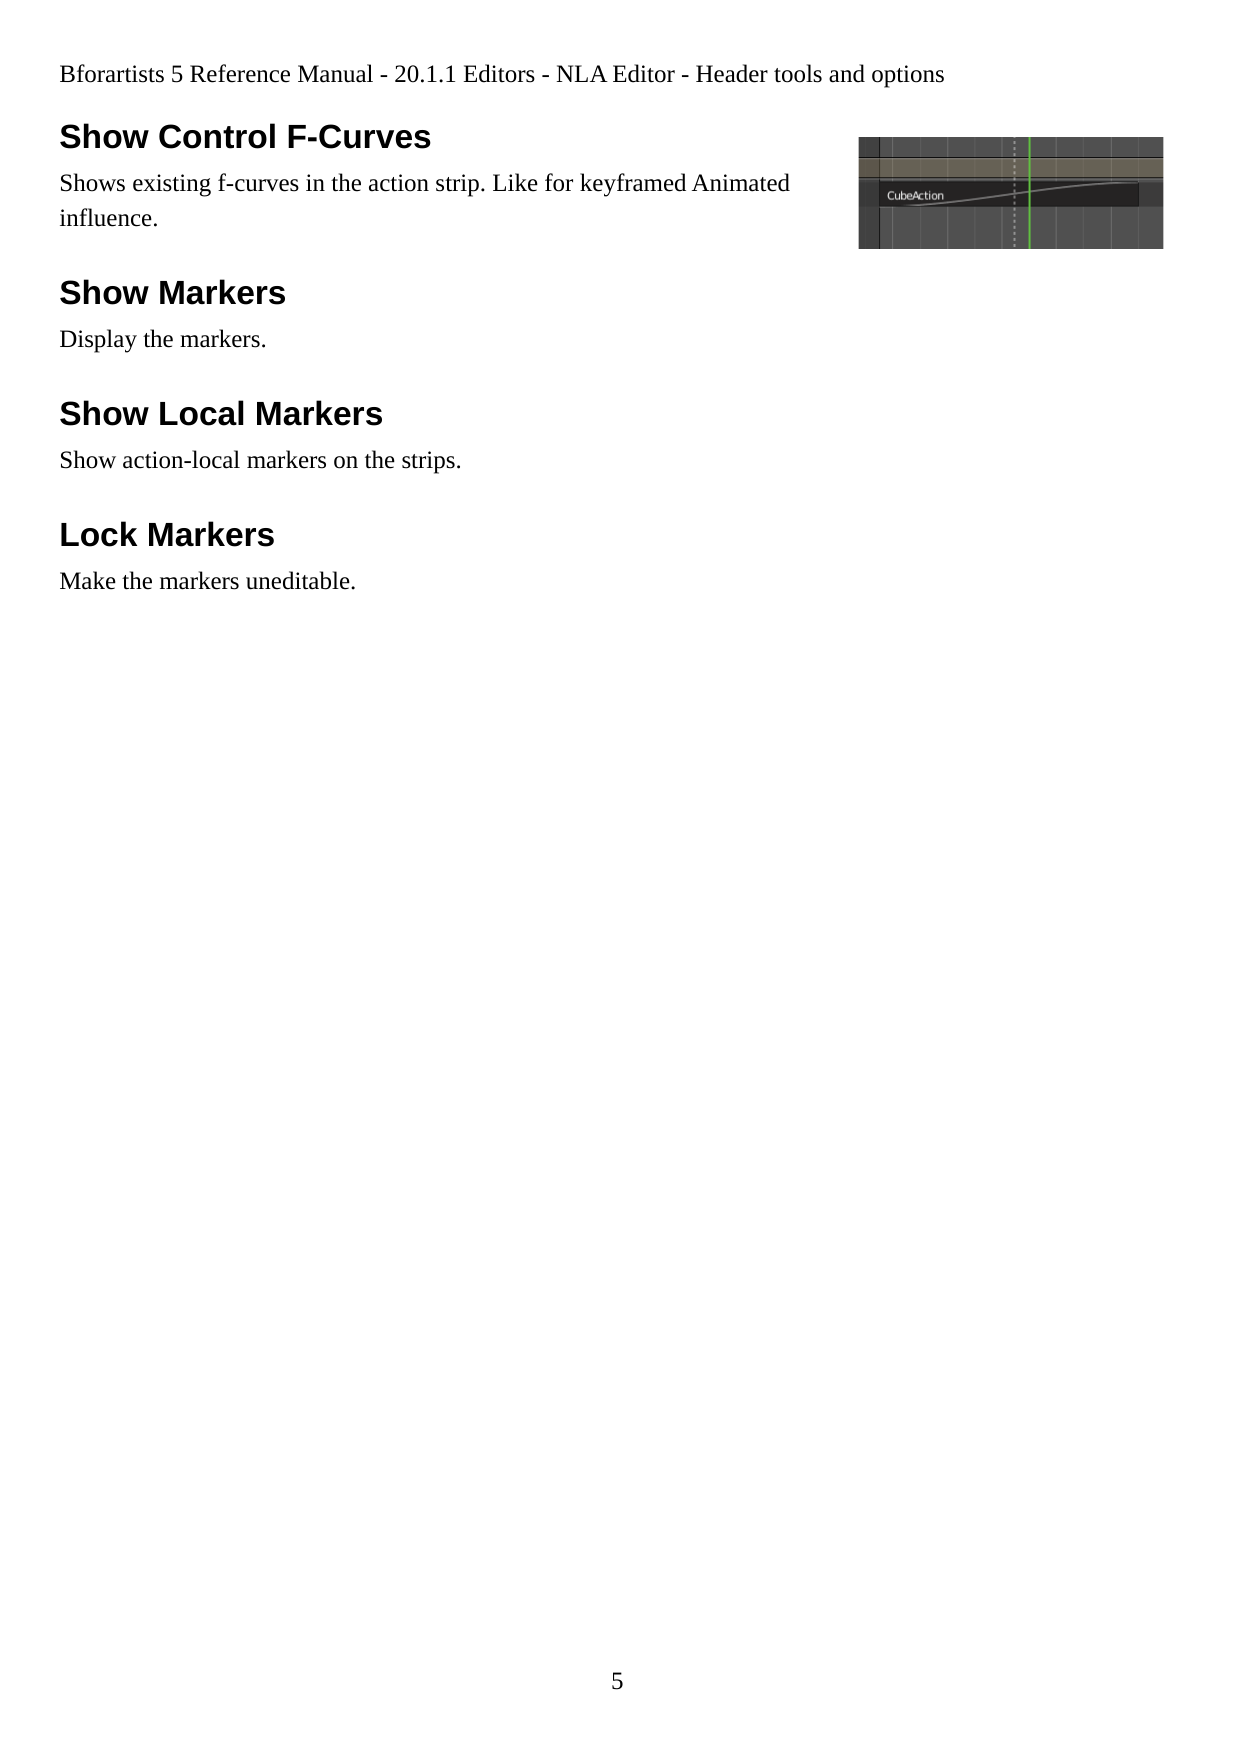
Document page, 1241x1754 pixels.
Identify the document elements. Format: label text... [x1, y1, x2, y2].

text Display the markers. [59, 324, 1181, 353]
text Show action-local markers on the strips. [59, 445, 1181, 474]
text Shows existing f-curves in the action strip. Like for keyframed Animated influence. [59, 168, 858, 232]
picture [858, 137, 1164, 249]
subtitle Show Local Markers [59, 394, 1181, 432]
subtitle Show Markers [59, 273, 1181, 311]
text Make the markers uneditable. [59, 566, 1181, 595]
subtitle Lock Markers [59, 515, 1181, 553]
subtitle Show Control F-Curves [59, 117, 1181, 156]
